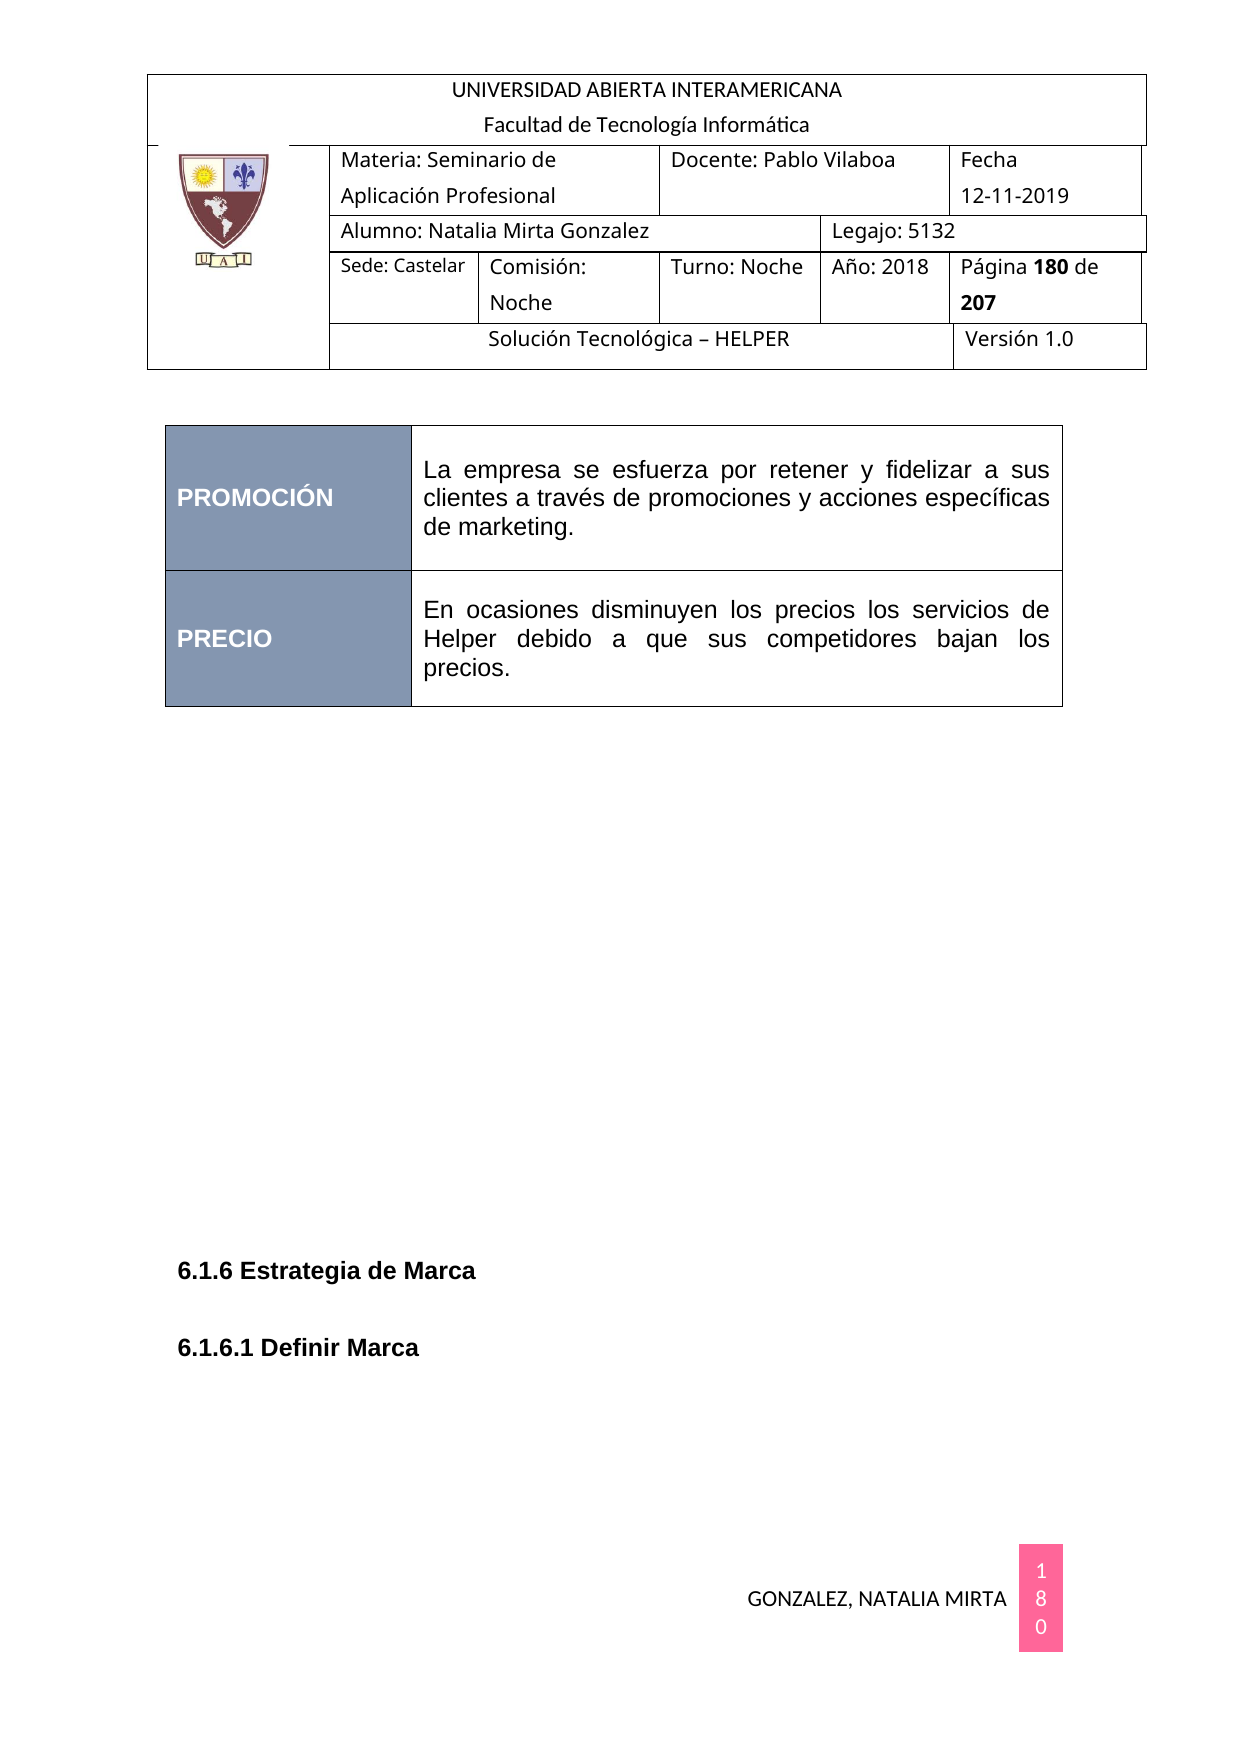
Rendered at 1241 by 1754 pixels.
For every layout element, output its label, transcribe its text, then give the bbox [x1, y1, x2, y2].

table_cell PROMOCIÓN [166, 426, 411, 570]
subtitle 6.1.6 Estrategia de Marca [177, 1256, 1063, 1284]
table_cell PRECIO [166, 571, 411, 706]
table_cell En ocasiones disminuyen los precios los servicios de Helper debido a que sus competidores bajan los precios. [412, 571, 1062, 706]
subtitle 6.1.6.1 Definir Marca [177, 1333, 1063, 1362]
table_cell La empresa se esfuerza por retener y fidelizar a sus clientes a través de promociones y acciones específicas de marketing. [412, 426, 1062, 570]
